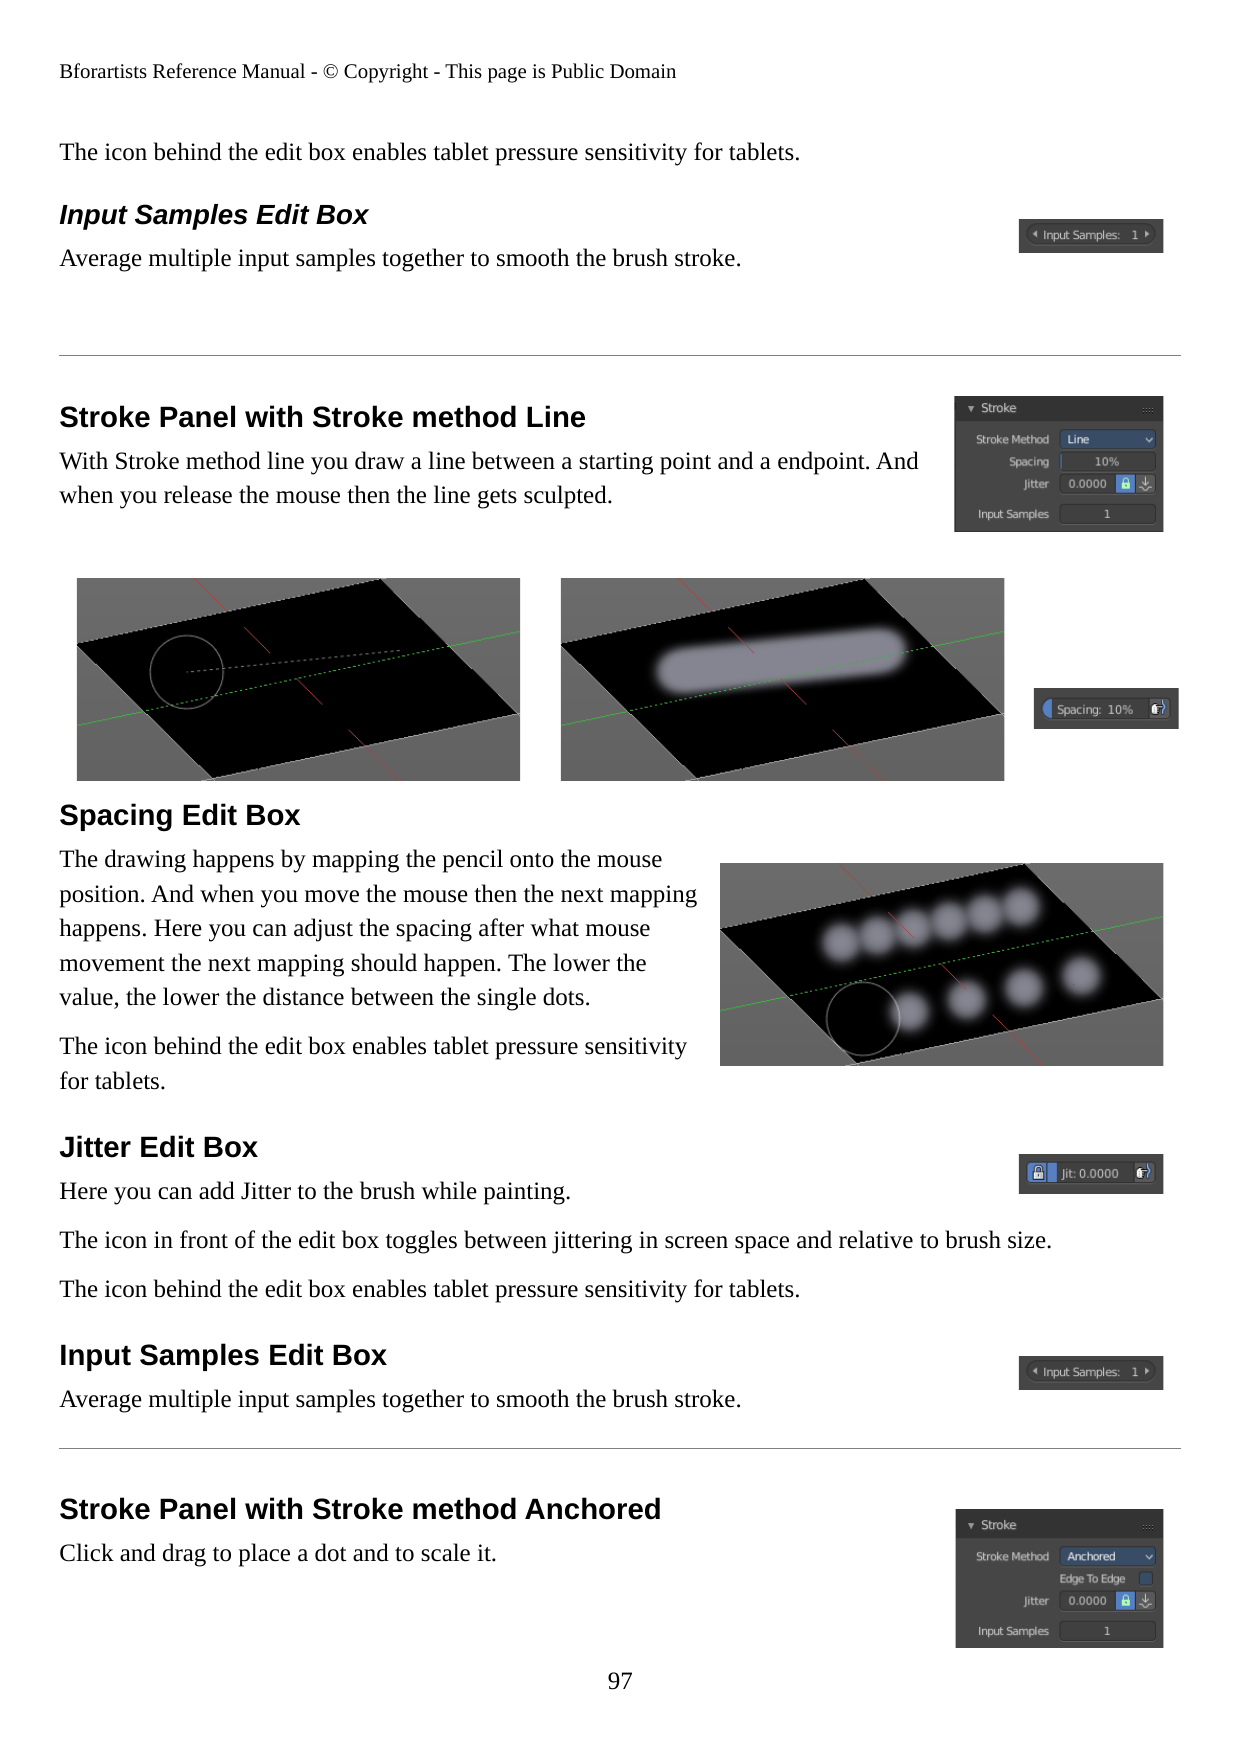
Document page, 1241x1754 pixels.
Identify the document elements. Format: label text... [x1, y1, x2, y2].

text Average multiple input samples together to smooth the brush stroke. [59, 243, 1181, 271]
picture [1018, 1356, 1164, 1390]
picture [1018, 1154, 1164, 1194]
text Here you can add Jitter to the brush while painting. [59, 1176, 1181, 1204]
text The icon in front of the edit box toggles between jittering in screen space and relative to brush size. [59, 1225, 1181, 1254]
picture [76, 578, 521, 781]
text The drawing happens by mapping the pencil onto the mouse position. And when you move the mouse then the next mapping happens. Here you can adjust the spacing after what mouse movement the next mapping should happen. The lower the value, the lower the distance between the single dots. [59, 844, 1181, 1011]
subtitle Jitter Edit Box [59, 1129, 1181, 1163]
picture [954, 396, 1164, 532]
text With Stroke method line you draw a line between a starting point and a endpoint. And when you release the mouse then the line gets sculpted. [59, 446, 954, 509]
picture [1018, 219, 1164, 253]
picture [955, 1509, 1164, 1648]
picture [560, 578, 1005, 781]
subtitle Stroke Panel with Stroke method Anchored [59, 1492, 1181, 1525]
text The icon behind the edit box enables tablet pressure sensitivity for tablets. [59, 137, 1181, 165]
text The icon behind the edit box enables tablet pressure sensitivity for tablets. [59, 1031, 1181, 1095]
text The icon behind the edit box enables tablet pressure sensitivity for tablets. [59, 1274, 1181, 1303]
subtitle Spacing Edit Box [59, 703, 1181, 832]
subtitle Input Samples Edit Box [59, 198, 1181, 230]
subtitle Input Samples Edit Box [59, 1338, 1181, 1371]
text Click and drag to place a dot and to scale it. [59, 1538, 955, 1567]
subtitle Stroke Panel with Stroke method Line [59, 399, 954, 433]
picture [1033, 688, 1179, 729]
picture [720, 863, 1164, 1066]
text Average multiple input samples together to smooth the brush stroke. [59, 1384, 1181, 1413]
